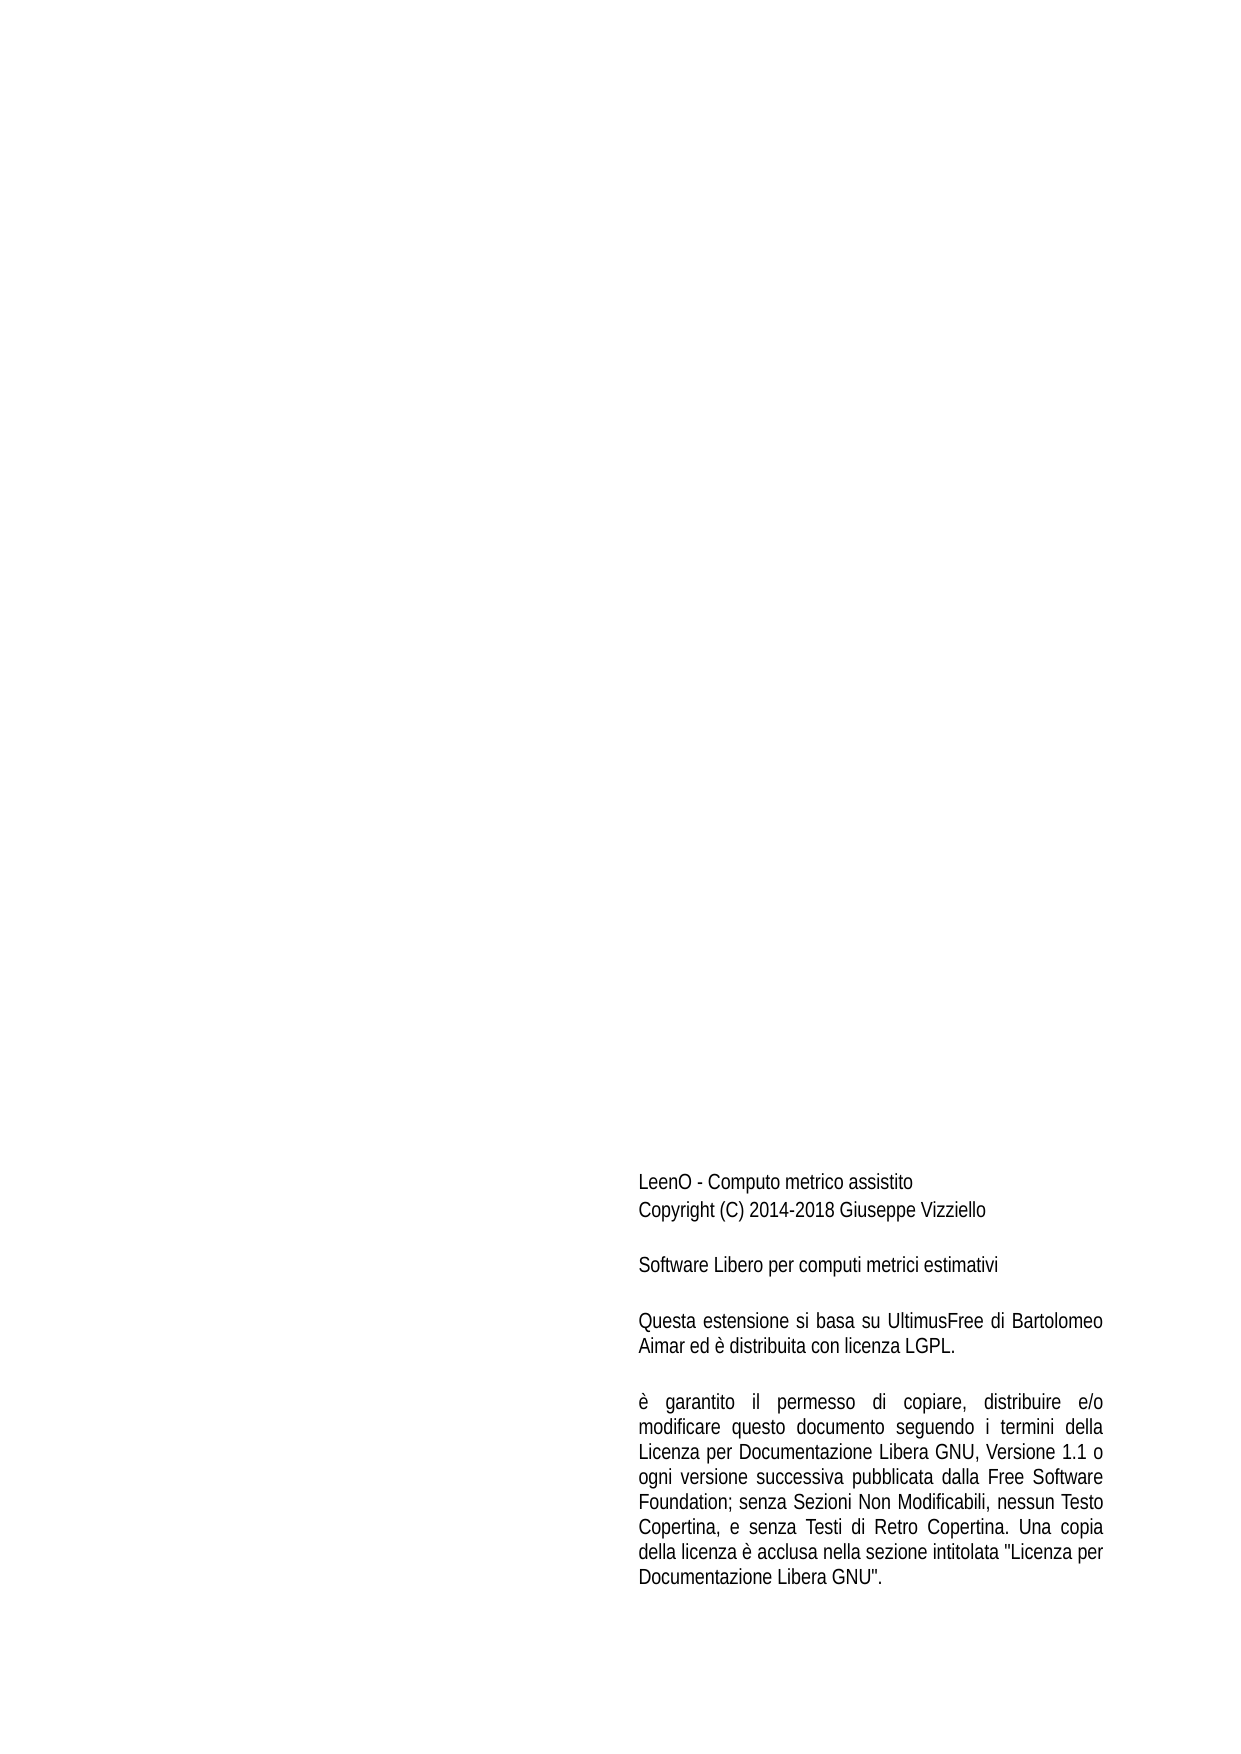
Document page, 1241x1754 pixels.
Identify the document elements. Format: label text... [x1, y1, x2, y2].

table_header [118, 118, 620, 1598]
table_header LeenO - Computo metrico assistito Copyright (C) 2014-2018 Giuseppe Vizziello Software Libero per computi metrici estimativi Questa estensione si basa su UltimusFree di Bartolomeo Aimar ed è distribuita con licenza LGPL. è garantito il permesso di copiare, distribuire e/o modificare questo documento seguendo i termini della Licenza per Documentazione Libera GNU, Versione 1.1 o ogni versione successiva pubblicata dalla Free Software Foundation; senza Sezioni Non Modificabili, nessun Testo Copertina, e senza Testi di Retro Copertina. Una copia della licenza è acclusa nella sezione intitolata "Licenza per Documentazione Libera GNU". [620, 118, 1122, 1598]
